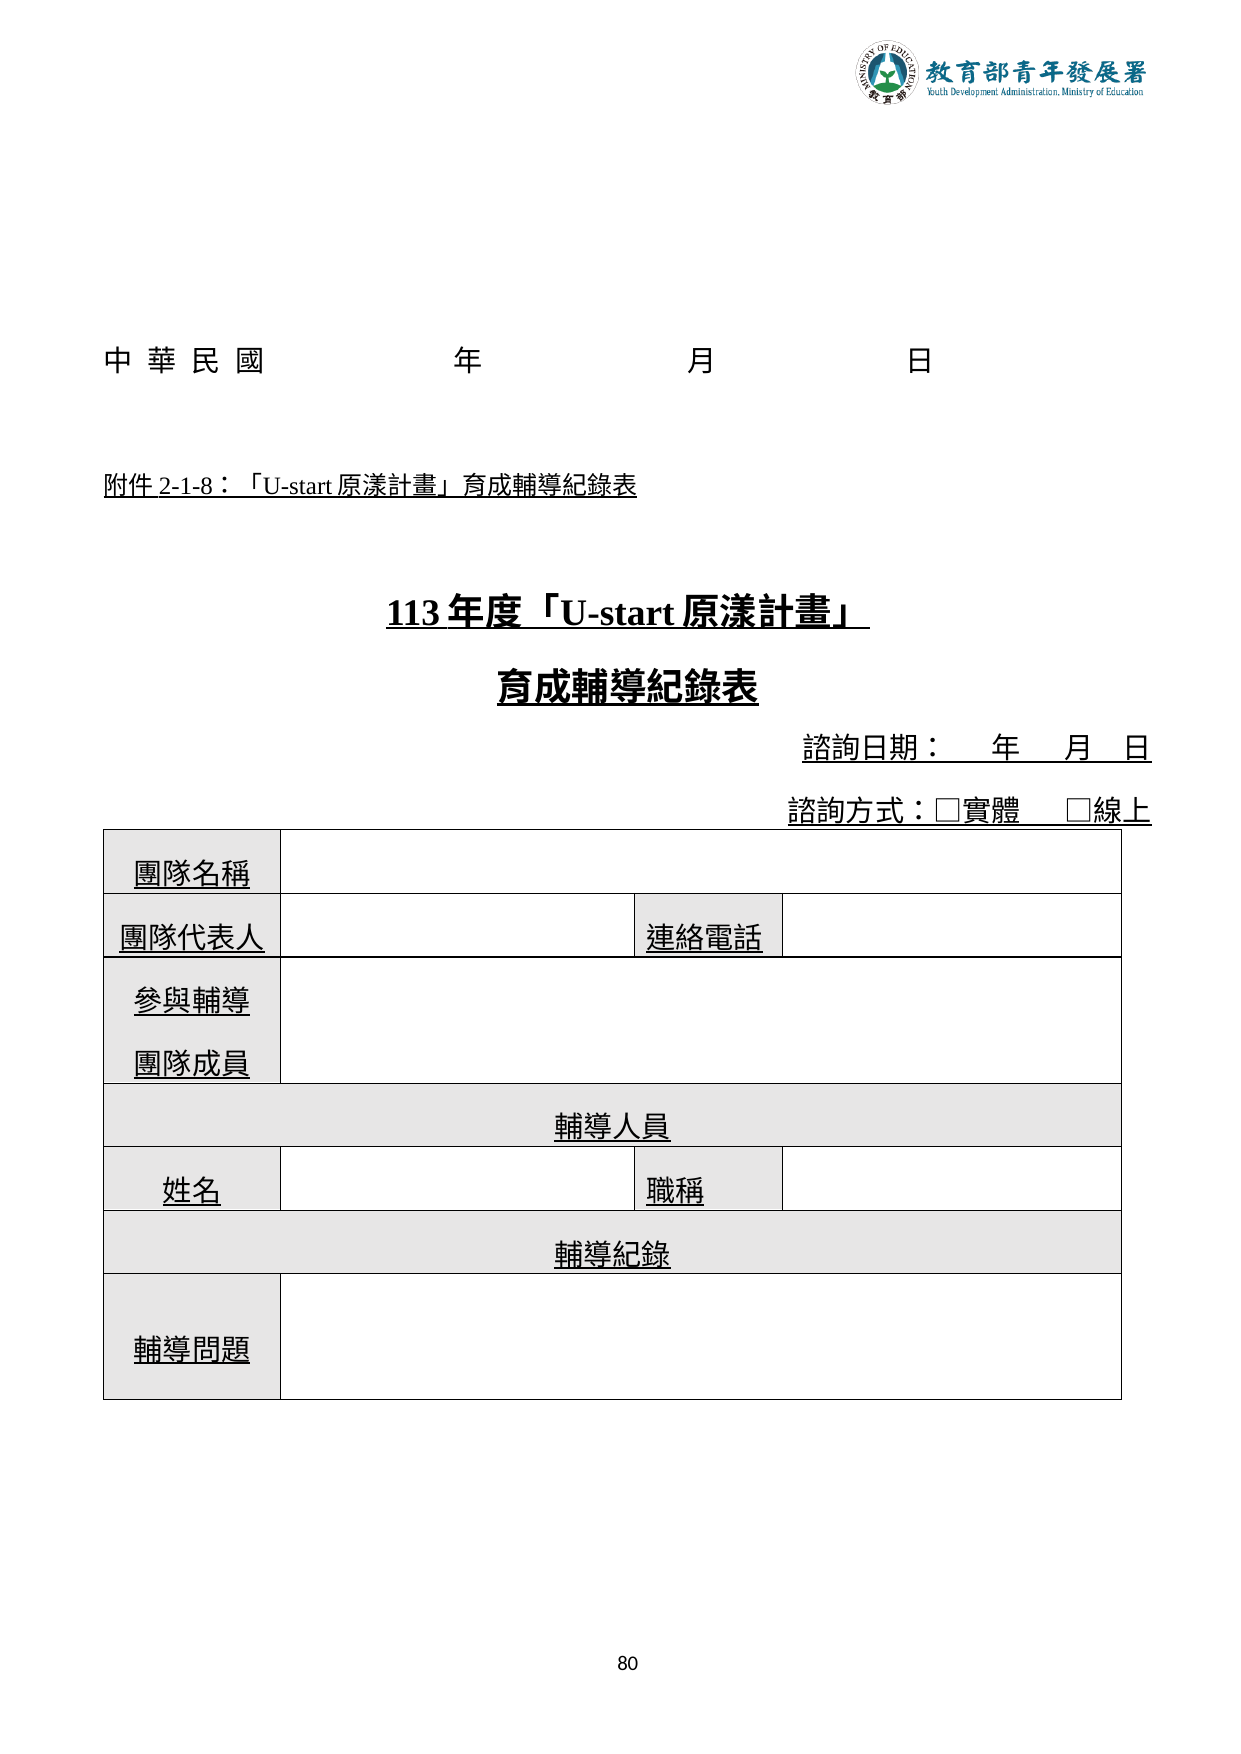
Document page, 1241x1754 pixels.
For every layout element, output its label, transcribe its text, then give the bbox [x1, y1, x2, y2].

table_cell [281, 894, 634, 956]
table_cell [281, 1147, 634, 1209]
table_cell 連絡電話 [635, 894, 782, 956]
text 113年度「U-start原漾計畫」 [103, 567, 1152, 629]
text 中 華 民 國 年 月 日 [103, 317, 1152, 379]
table_cell 輔導問題 [104, 1274, 280, 1399]
table_header 團隊名稱 [104, 830, 280, 893]
table_cell 參與輔導 團隊成員 [104, 958, 280, 1082]
table_cell [783, 894, 1121, 956]
table_cell [783, 1147, 1121, 1209]
text 育成輔導紀錄表 [103, 642, 1152, 704]
text 諮詢日期： 年 月 日 [103, 704, 1152, 767]
table_cell 輔導人員 [104, 1084, 1121, 1146]
table_cell 輔導紀錄 [104, 1211, 1121, 1273]
table_cell [281, 1274, 1121, 1399]
table_cell [281, 958, 1121, 1082]
table_cell 職稱 [635, 1147, 782, 1209]
text 諮詢方式：□實體 □線上 [103, 767, 1152, 829]
text 附件2-1-8：「U-start原漾計畫」育成輔導紀錄表 [103, 442, 1152, 504]
table_cell 團隊代表人 [104, 894, 280, 956]
table_cell 姓名 [104, 1147, 280, 1209]
table_header [281, 830, 1121, 893]
